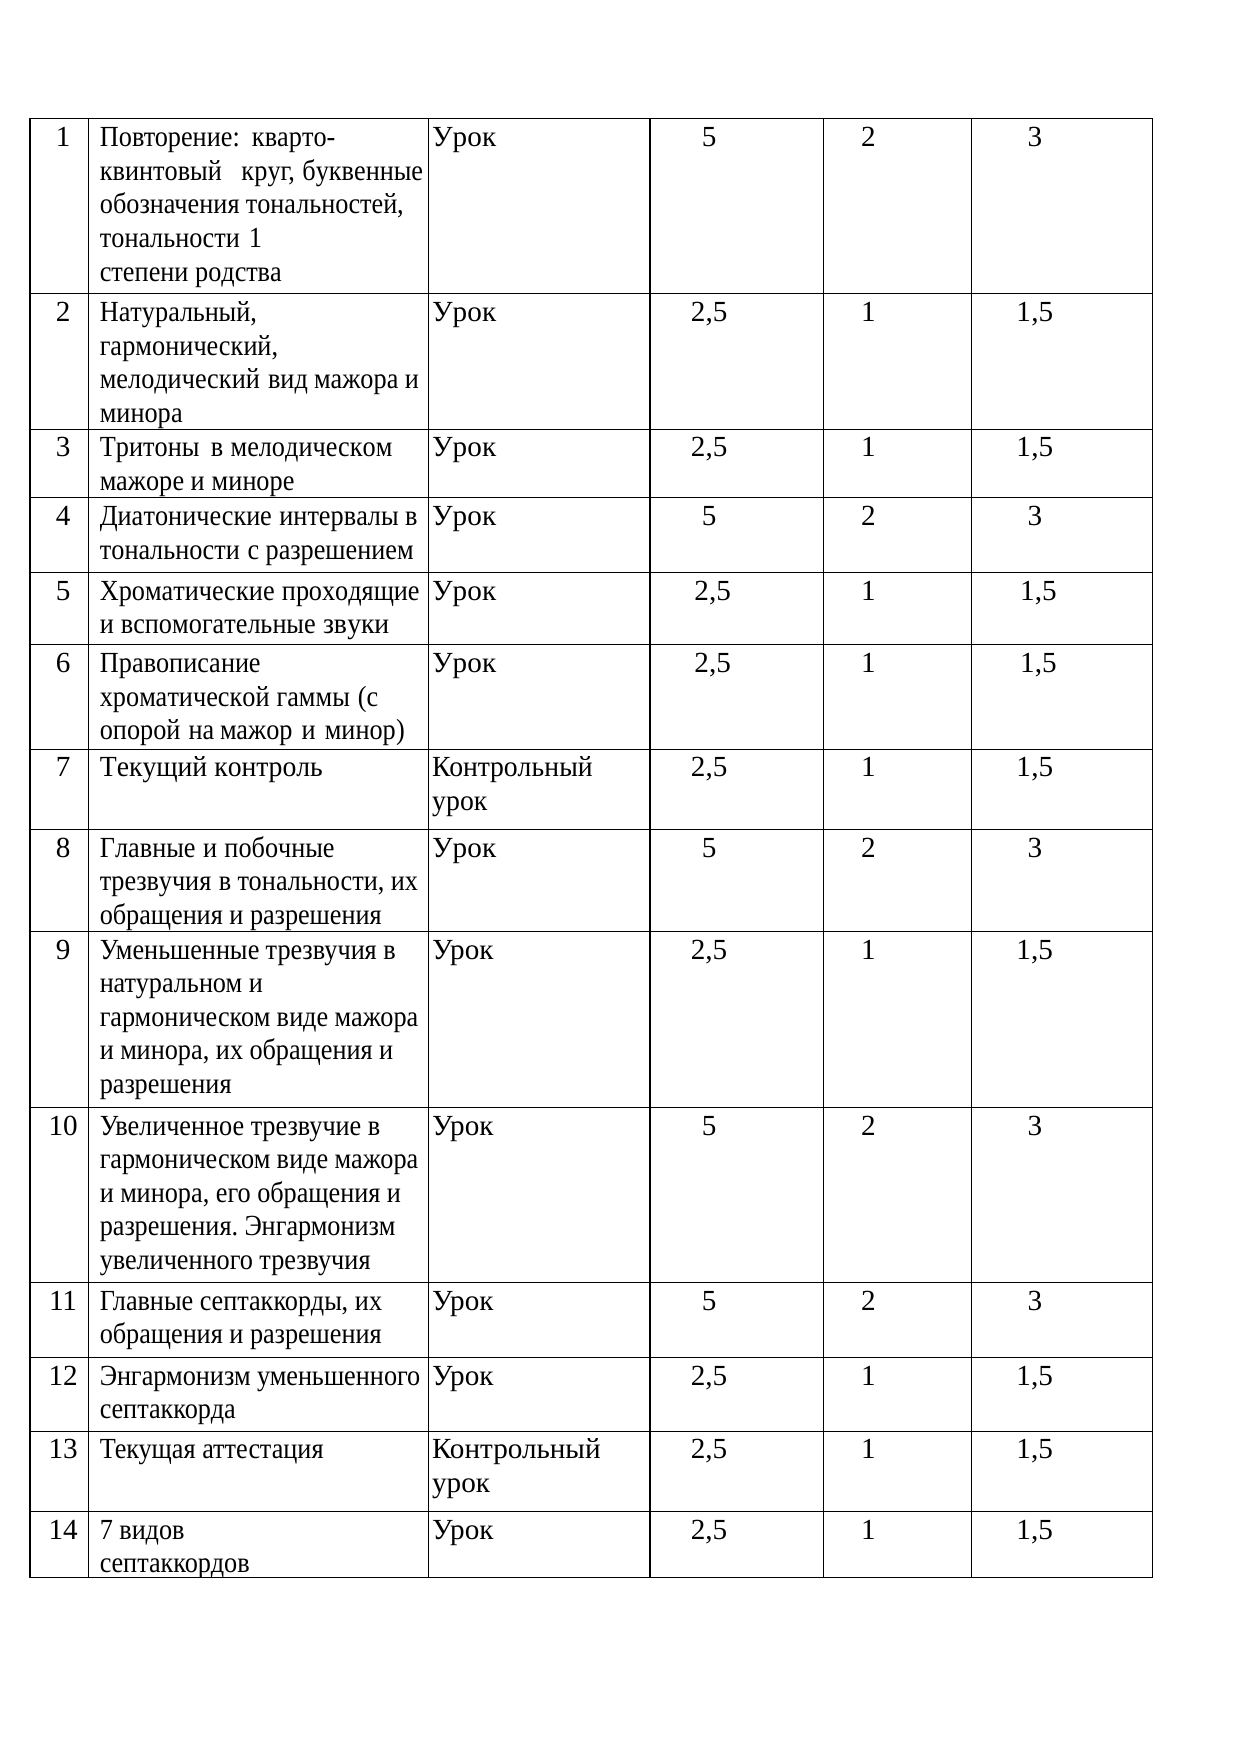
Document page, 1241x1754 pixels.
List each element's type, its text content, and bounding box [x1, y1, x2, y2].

table_cell Тритоны в мелодическом мажоре и миноре [89, 430, 428, 497]
table_cell 3 [972, 1108, 1152, 1282]
table_cell 14 [31, 1512, 88, 1577]
table_header Урок [429, 119, 649, 293]
table_cell 2,5 [651, 294, 823, 428]
table_cell Урок [429, 1358, 649, 1431]
table_cell Контрольный урок [429, 750, 649, 829]
table_cell 13 [31, 1432, 88, 1511]
table_cell 1 [824, 294, 971, 428]
table_cell Урок [429, 573, 649, 644]
table_cell 5 [651, 830, 823, 931]
table_cell Урок [429, 498, 649, 572]
table_cell 1,5 [972, 430, 1152, 497]
table_cell 1 [824, 573, 971, 644]
table_cell 5 [651, 1108, 823, 1282]
table_cell Урок [429, 430, 649, 497]
table_cell 2,5 [651, 573, 823, 644]
table_cell 11 [31, 1283, 88, 1357]
table_cell 2 [824, 1108, 971, 1282]
table_cell Урок [429, 1108, 649, 1282]
table_cell Диатонические интервалы в тональности с разрешением [89, 498, 428, 572]
table_header 2 [824, 119, 971, 293]
table_cell 2,5 [651, 1512, 823, 1577]
table_cell Контрольный урок [429, 1432, 649, 1511]
table_cell 1,5 [972, 645, 1152, 748]
table_cell 2,5 [651, 645, 823, 748]
table_cell Урок [429, 932, 649, 1107]
table_cell Главные и побочные трезвучия в тональности, их обращения и разрешения [89, 830, 428, 931]
table_cell Главные септаккорды, их обращения и разрешения [89, 1283, 428, 1357]
table_cell 1 [824, 1358, 971, 1431]
table_cell 7 видов септаккордов [89, 1512, 428, 1577]
table_header 5 [651, 119, 823, 293]
table_cell 1 [824, 1512, 971, 1577]
table_cell 3 [31, 430, 88, 497]
table_cell 5 [31, 573, 88, 644]
table_cell 1 [824, 430, 971, 497]
table_cell 3 [972, 830, 1152, 931]
table_cell 6 [31, 645, 88, 748]
table_cell Урок [429, 294, 649, 428]
table_cell 7 [31, 750, 88, 829]
table_cell Хроматические проходящие и вспомогательные звуки [89, 573, 428, 644]
table_header 1 [31, 119, 88, 293]
table_cell Урок [429, 1283, 649, 1357]
table_cell 2,5 [651, 932, 823, 1107]
table_cell 3 [972, 498, 1152, 572]
table_cell 2 [824, 498, 971, 572]
table_cell 1,5 [972, 932, 1152, 1107]
table_cell Урок [429, 645, 649, 748]
table_cell 2,5 [651, 1432, 823, 1511]
table_cell Энгармонизм уменьшенного септаккорда [89, 1358, 428, 1431]
table_cell 5 [651, 1283, 823, 1357]
table_cell 1,5 [972, 294, 1152, 428]
table_cell 1,5 [972, 1432, 1152, 1511]
table_cell Натуральный, гармонический, мелодический вид мажора и минора [89, 294, 428, 428]
table_cell 1 [824, 750, 971, 829]
table_cell 1 [824, 1432, 971, 1511]
table_cell Правописание хроматической гаммы (с опорой на мажор и минор) [89, 645, 428, 748]
table_cell 9 [31, 932, 88, 1107]
table_header 3 [972, 119, 1152, 293]
table_cell Текущий контроль [89, 750, 428, 829]
table_cell 2 [31, 294, 88, 428]
table_cell 1,5 [972, 573, 1152, 644]
table_header Повторение: кварто- квинтовый круг, буквенные обозначения тональностей, тональности 1 степени родства [89, 119, 428, 293]
table_cell 12 [31, 1358, 88, 1431]
table_cell 2 [824, 1283, 971, 1357]
table_cell 2,5 [651, 750, 823, 829]
table_cell 4 [31, 498, 88, 572]
table_cell Урок [429, 830, 649, 931]
table_cell Уменьшенные трезвучия в натуральном и гармоническом виде мажора и минора, их обращения и разрешения [89, 932, 428, 1107]
table_cell Текущая аттестация [89, 1432, 428, 1511]
table_cell 2,5 [651, 430, 823, 497]
table_cell 8 [31, 830, 88, 931]
table_cell 10 [31, 1108, 88, 1282]
table_cell 1 [824, 932, 971, 1107]
table_cell 5 [651, 498, 823, 572]
table_cell 1 [824, 645, 971, 748]
table_cell 1,5 [972, 1358, 1152, 1431]
table_cell Увеличенное трезвучие в гармоническом виде мажора и минора, его обращения и разрешения. Энгармонизм увеличенного трезвучия [89, 1108, 428, 1282]
table_cell 3 [972, 1283, 1152, 1357]
table_cell 1,5 [972, 1512, 1152, 1577]
table_cell 2,5 [651, 1358, 823, 1431]
table_cell 2 [824, 830, 971, 931]
table_cell Урок [429, 1512, 649, 1577]
table_cell 1,5 [972, 750, 1152, 829]
